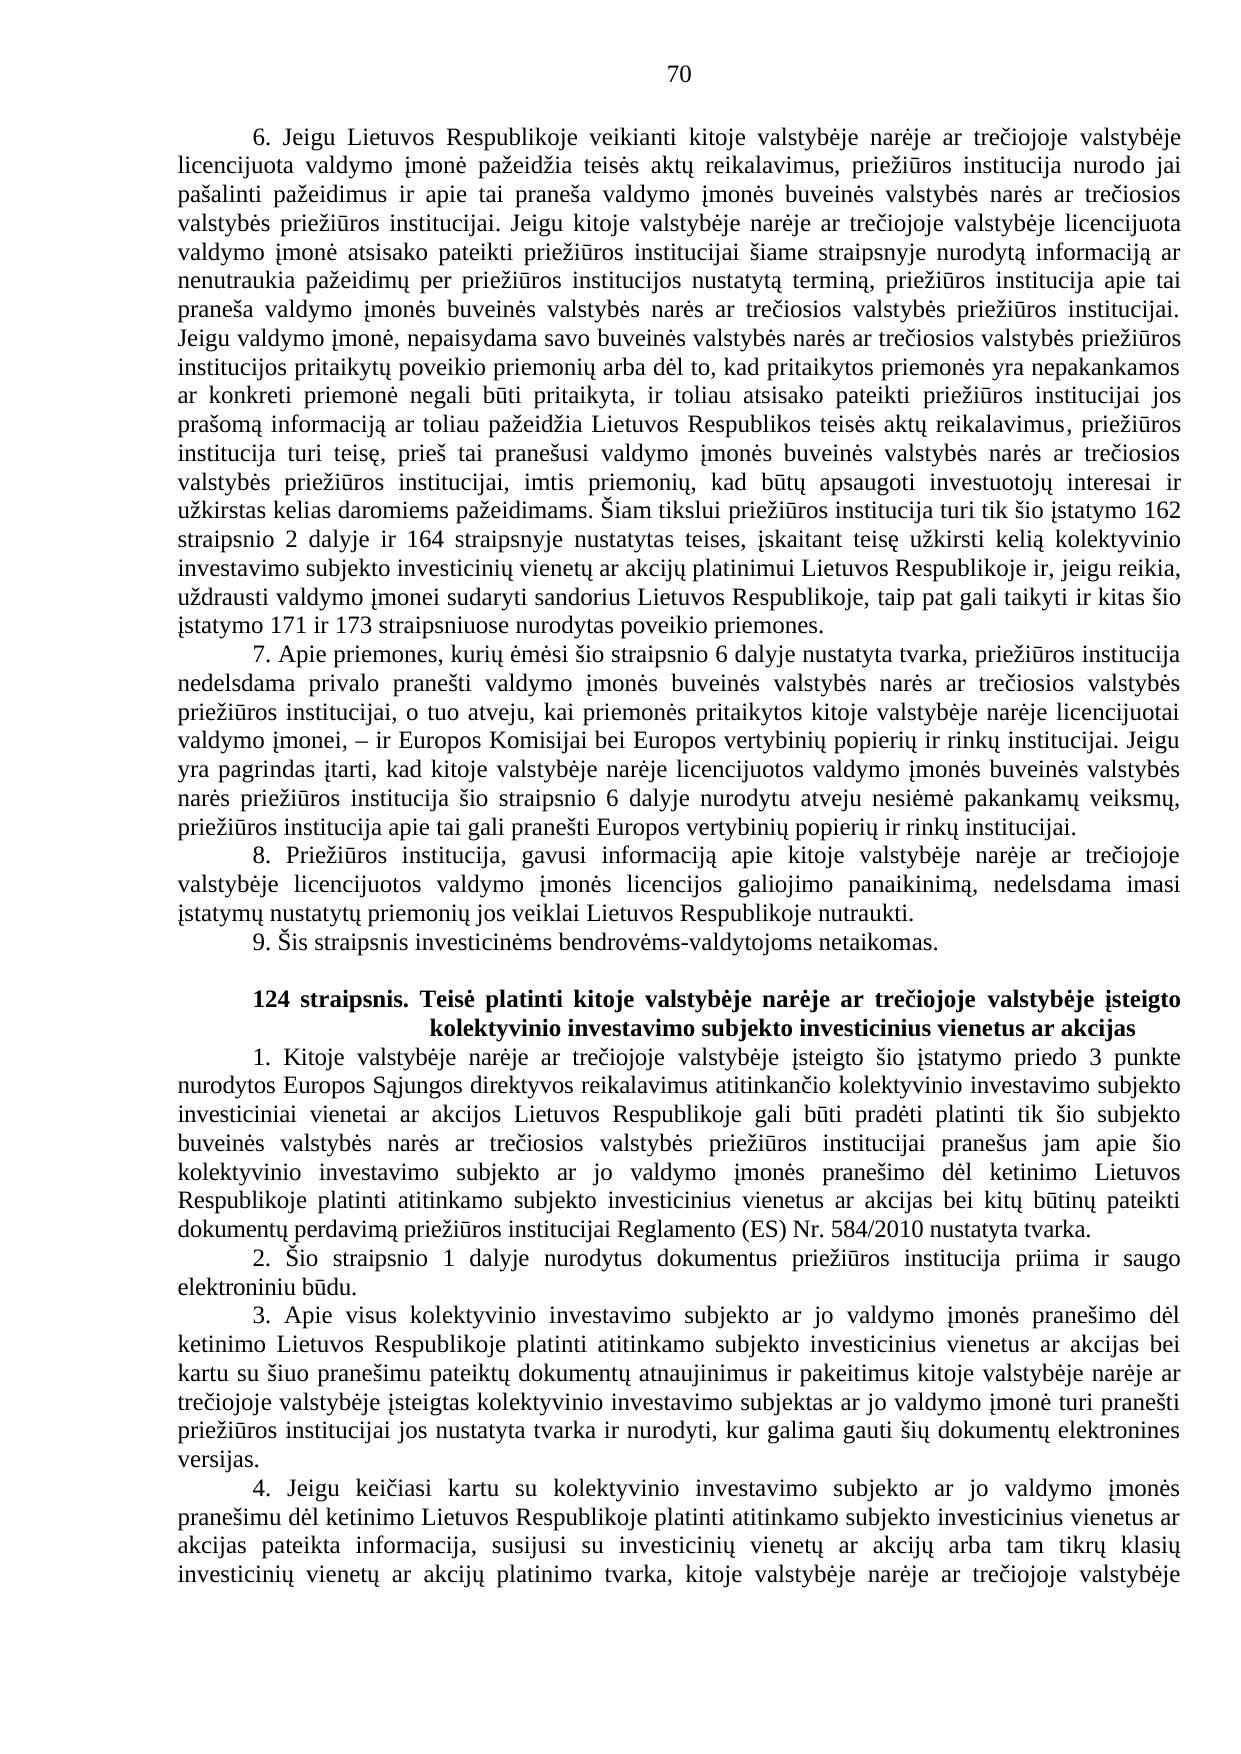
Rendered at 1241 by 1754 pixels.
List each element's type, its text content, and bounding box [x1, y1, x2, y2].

text 7. Apie priemones, kurių ėmėsi šio straipsnio 6 dalyje nustatyta tvarka, priežiūros institucija nedelsdama privalo pranešti valdymo įmonės buveinės valstybės narės ar trečiosios valstybės priežiūros institucijai, o tuo atveju, kai priemonės pritaikytos kitoje valstybėje narėje licencijuotai valdymo įmonei, – ir Europos Komisijai bei Europos vertybinių popierių ir rinkų institucijai. Jeigu yra pagrindas įtarti, kad kitoje valstybėje narėje licencijuotos valdymo įmonės buveinės valstybės narės priežiūros institucija šio straipsnio 6 dalyje nurodytu atveju nesiėmė pakankamų veiksmų, priežiūros institucija apie tai gali pranešti Europos vertybinių popierių ir rinkų institucijai. [177, 639, 1181, 841]
text 6. Jeigu Lietuvos Respublikoje veikianti kitoje valstybėje narėje ar trečiojoje valstybėje licencijuota valdymo įmonė pažeidžia teisės aktų reikalavimus, priežiūros institucija nurodo jai pašalinti pažeidimus ir apie tai praneša valdymo įmonės buveinės valstybės narės ar trečiosios valstybės priežiūros institucijai. Jeigu kitoje valstybėje narėje ar trečiojoje valstybėje licencijuota valdymo įmonė atsisako pateikti priežiūros institucijai šiame straipsnyje nurodytą informaciją ar nenutraukia pažeidimų per priežiūros institucijos nustatytą terminą, priežiūros institucija apie tai praneša valdymo įmonės buveinės valstybės narės ar trečiosios valstybės priežiūros institucijai. Jeigu valdymo įmonė, nepaisydama savo buveinės valstybės narės ar trečiosios valstybės priežiūros institucijos pritaikytų poveikio priemonių arba dėl to, kad pritaikytos priemonės yra nepakankamos ar konkreti priemonė negali būti pritaikyta, ir toliau atsisako pateikti priežiūros institucijai jos prašomą informaciją ar toliau pažeidžia Lietuvos Respublikos teisės aktų reikalavimus, priežiūros institucija turi teisę, prieš tai pranešusi valdymo įmonės buveinės valstybės narės ar trečiosios valstybės priežiūros institucijai, imtis priemonių, kad būtų apsaugoti investuotojų interesai ir užkirstas kelias daromiems pažeidimams. Šiam tikslui priežiūros institucija turi tik šio įstatymo 162 straipsnio 2 dalyje ir 164 straipsnyje nustatytas teises, įskaitant teisę užkirsti kelią kolektyvinio investavimo subjekto investicinių vienetų ar akcijų platinimui Lietuvos Respublikoje ir, jeigu reikia, uždrausti valdymo įmonei sudaryti sandorius Lietuvos Respublikoje, taip pat gali taikyti ir kitas šio įstatymo 171 ir 173 straipsniuose nurodytas poveikio priemones. [177, 122, 1181, 639]
text 1. Kitoje valstybėje narėje ar trečiojoje valstybėje įsteigto šio įstatymo priedo 3 punkte nurodytos Europos Sąjungos direktyvos reikalavimus atitinkančio kolektyvinio investavimo subjekto investiciniai vienetai ar akcijos Lietuvos Respublikoje gali būti pradėti platinti tik šio subjekto buveinės valstybės narės ar trečiosios valstybės priežiūros institucijai pranešus jam apie šio kolektyvinio investavimo subjekto ar jo valdymo įmonės pranešimo dėl ketinimo Lietuvos Respublikoje platinti atitinkamo subjekto investicinius vienetus ar akcijas bei kitų būtinų pateikti dokumentų perdavimą priežiūros institucijai Reglamento (ES) Nr. 584/2010 nustatyta tvarka. [177, 1042, 1181, 1243]
text 9. Šis straipsnis investicinėms bendrovėms-valdytojoms netaikomas. [177, 927, 1181, 956]
text 8. Priežiūros institucija, gavusi informaciją apie kitoje valstybėje narėje ar trečiojoje valstybėje licencijuotos valdymo įmonės licencijos galiojimo panaikinimą, nedelsdama imasi įstatymų nustatytų priemonių jos veiklai Lietuvos Respublikoje nutraukti. [177, 841, 1181, 927]
text 3. Apie visus kolektyvinio investavimo subjekto ar jo valdymo įmonės pranešimo dėl ketinimo Lietuvos Respublikoje platinti atitinkamo subjekto investicinius vienetus ar akcijas bei kartu su šiuo pranešimu pateiktų dokumentų atnaujinimus ir pakeitimus kitoje valstybėje narėje ar trečiojoje valstybėje įsteigtas kolektyvinio investavimo subjektas ar jo valdymo įmonė turi pranešti priežiūros institucijai jos nustatyta tvarka ir nurodyti, kur galima gauti šių dokumentų elektronines versijas. [177, 1301, 1181, 1473]
text 2. Šio straipsnio 1 dalyje nurodytus dokumentus priežiūros institucija priima ir saugo elektroniniu būdu. [177, 1243, 1181, 1301]
text 124 straipsnis. Teisė platinti kitoje valstybėje narėje ar trečiojoje valstybėje įsteigto kolektyvinio investavimo subjekto investicinius vienetus ar akcijas [252, 984, 1181, 1042]
text 4. Jeigu keičiasi kartu su kolektyvinio investavimo subjekto ar jo valdymo įmonės pranešimu dėl ketinimo Lietuvos Respublikoje platinti atitinkamo subjekto investicinius vienetus ar akcijas pateikta informacija, susijusi su investicinių vienetų ar akcijų arba tam tikrų klasių investicinių vienetų ar akcijų platinimo tvarka, kitoje valstybėje narėje ar trečiojoje valstybėje [177, 1473, 1181, 1588]
